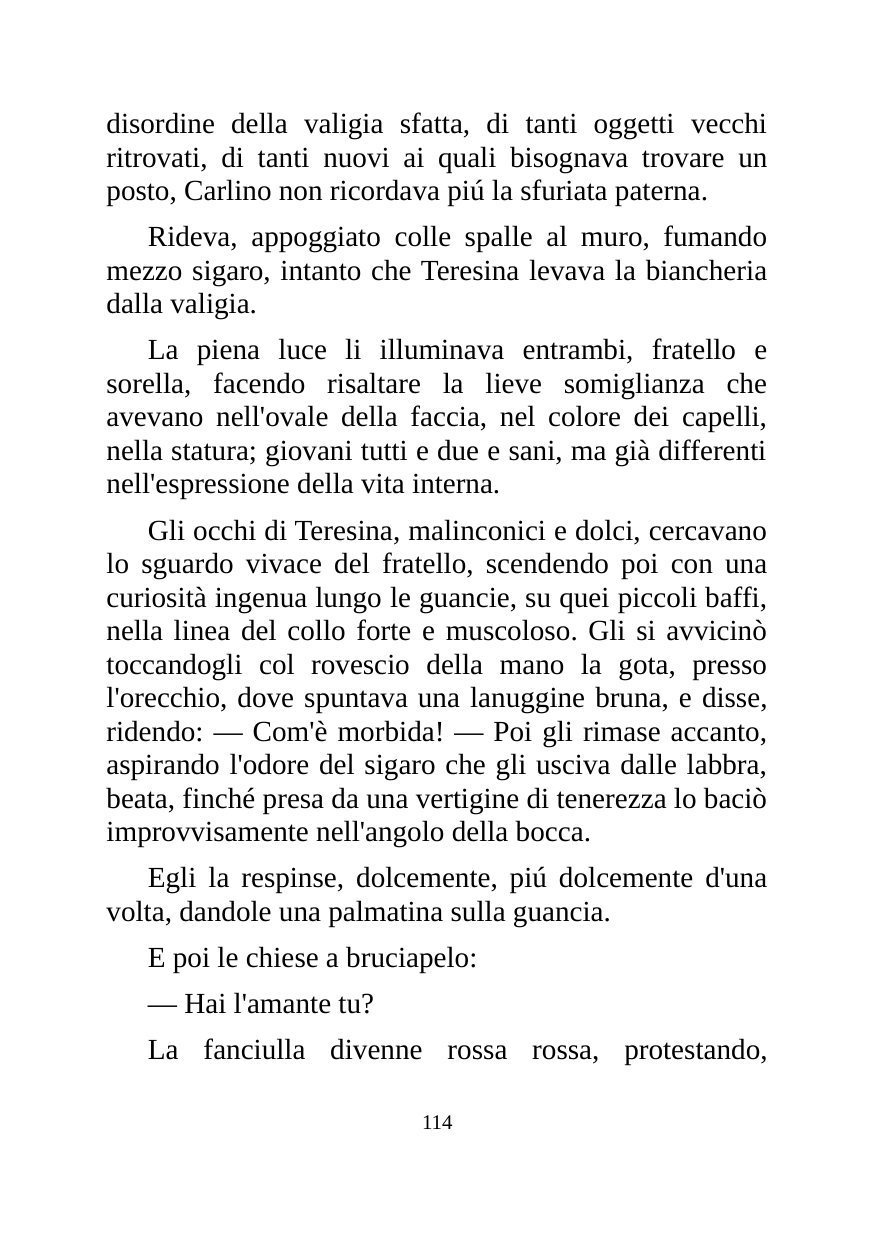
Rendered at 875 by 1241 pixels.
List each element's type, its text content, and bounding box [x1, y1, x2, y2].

text disordine della valigia sfatta, di tanti oggetti vecchi ritrovati, di tanti nuovi ai quali bisognava trovare un posto, Carlino non ricordava piú la sfuriata paterna. [106, 106, 768, 207]
text — Hai l'amante tu? [106, 986, 768, 1020]
text E poi le chiese a bruciapelo: [106, 940, 768, 974]
text Rideva, appoggiato colle spalle al muro, fumando mezzo sigaro, intanto che Teresina levava la biancheria dalla valigia. [106, 219, 768, 320]
text La piena luce li illuminava entrambi, fratello e sorella, facendo risaltare la lieve somiglianza che avevano nell'ovale della faccia, nel colore dei capelli, nella statura; giovani tutti e due e sani, ma già differenti nell'espressione della vita interna. [106, 332, 768, 500]
text La fanciulla divenne rossa rossa, protestando, [106, 1032, 768, 1066]
text Egli la respinse, dolcemente, piú dolcemente d'una volta, dandole una palmatina sulla guancia. [106, 861, 768, 928]
text Gli occhi di Teresina, malinconici e dolci, cercavano lo sguardo vivace del fratello, scendendo poi con una curiosità ingenua lungo le guancie, su quei piccoli baffi, nella linea del collo forte e muscoloso. Gli si avvicinò toccandogli col rovescio della mano la gota, presso l'orecchio, dove spuntava una lanuggine bruna, e disse, ridendo: — Com'è morbida! — Poi gli rimase accanto, aspirando l'odore del sigaro che gli usciva dalle labbra, beata, finché presa da una vertigine di tenerezza lo baciò improvvisamente nell'angolo della bocca. [106, 513, 768, 848]
